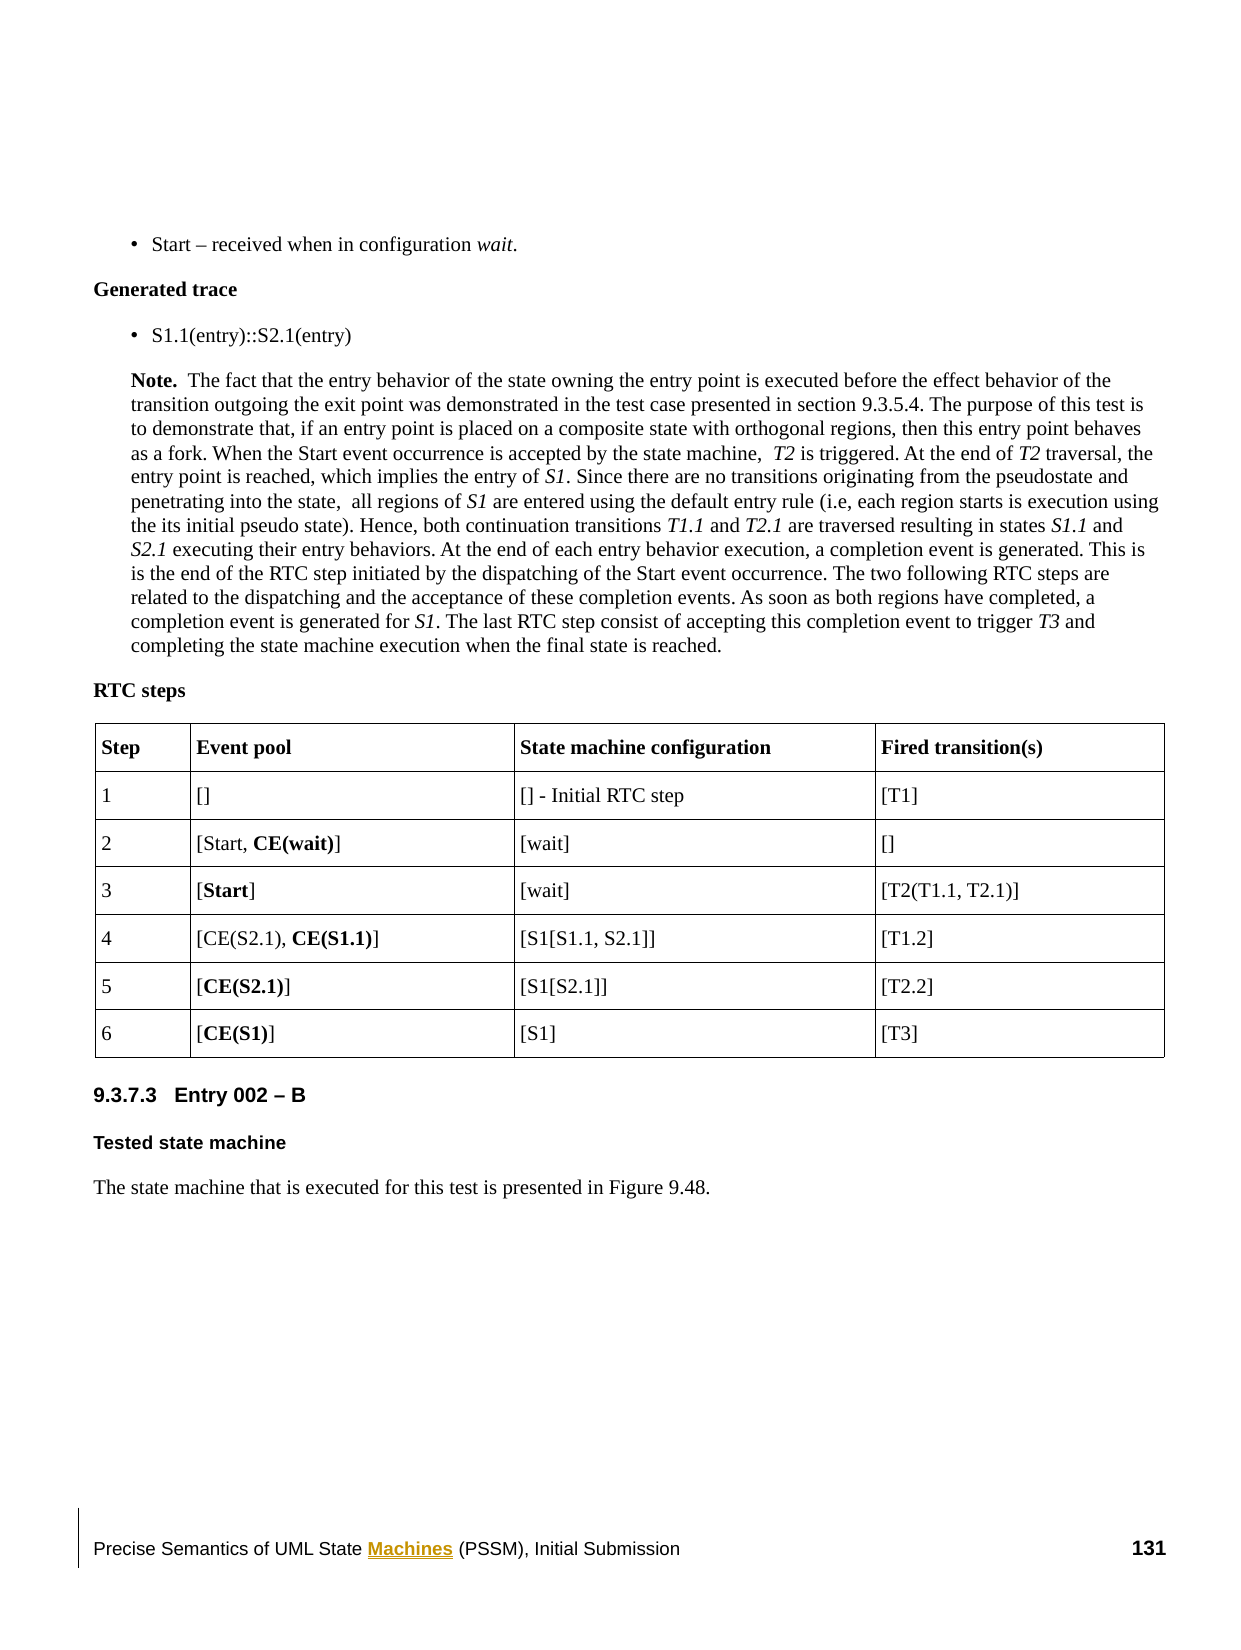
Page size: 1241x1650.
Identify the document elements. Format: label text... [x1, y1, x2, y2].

table_cell [Start, CE(wait)] [191, 820, 514, 866]
table_cell [S1] [515, 1010, 875, 1057]
list Start – received when in configuration wait. [131, 231, 1164, 256]
table_cell [T3] [876, 1010, 1164, 1057]
table_cell [T1] [876, 772, 1164, 818]
table_cell 6 [96, 1010, 190, 1057]
table_header Fired transition(s) [876, 724, 1164, 771]
table_cell [T2(T1.1, T2.1)] [876, 867, 1164, 914]
table_cell [S1[S1.1, S2.1]] [515, 915, 875, 962]
table_cell 4 [96, 915, 190, 962]
table_cell [wait] [515, 867, 875, 914]
table_cell [T1.2] [876, 915, 1164, 962]
list S1.1(entry)::S2.1(entry) [131, 322, 1164, 347]
table_cell [wait] [515, 820, 875, 866]
table_cell 3 [96, 867, 190, 914]
subtitle Entry 002 – B [93, 1082, 1164, 1107]
table_cell [CE(S1)] [191, 1010, 514, 1057]
text Note. The fact that the entry behavior of the state owning the entry point is executed before the effect behavior of the transition outgoing the exit point was demonstrated in the test case presented in section 9.3.5.4. The purpose of this test is to demonstrate that, if an entry point is placed on a composite state with orthogonal regions, then this entry point behaves as a fork. When the Start event occurrence is accepted by the state machine, T2 is triggered. At the end of T2 traversal, the entry point is reached, which implies the entry of S1. Since there are no transitions originating from the pseudostate and penetrating into the state, all regions of S1 are entered using the default entry rule (i.e, each region starts is execution using the its initial pseudo state). Hence, both continuation transitions T1.1 and T2.1 are traversed resulting in states S1.1 and S2.1 executing their entry behaviors. At the end of each entry behavior execution, a completion event is generated. This is is the end of the RTC step initiated by the dispatching of the Start event occurrence. The two following RTC steps are related to the dispatching and the acceptance of these completion events. As soon as both regions have completed, a completion event is generated for S1. The last RTC step consist of accepting this completion event to trigger T3 and completing the state machine execution when the final state is reached. [131, 368, 1164, 657]
table_cell [] - Initial RTC step [515, 772, 875, 818]
table_cell [] [191, 772, 514, 818]
table_cell [] [876, 820, 1164, 866]
table_cell 2 [96, 820, 190, 866]
table_cell [Start] [191, 867, 514, 914]
table_cell 1 [96, 772, 190, 818]
table_header Event pool [191, 724, 514, 771]
table_cell 5 [96, 963, 190, 1009]
table_cell [CE(S2.1), CE(S1.1)] [191, 915, 514, 962]
text The state machine that is executed for this test is presented in Figure 9.48. [93, 1175, 1164, 1199]
text Generated trace [93, 277, 1164, 301]
table_header State machine configuration [515, 724, 875, 771]
table_cell [CE(S2.1)] [191, 963, 514, 1009]
subtitle Tested state machine [93, 1132, 1164, 1154]
table_cell [S1[S2.1]] [515, 963, 875, 1009]
table_cell [T2.2] [876, 963, 1164, 1009]
table_header Step [96, 724, 190, 771]
text RTC steps [93, 678, 1164, 702]
